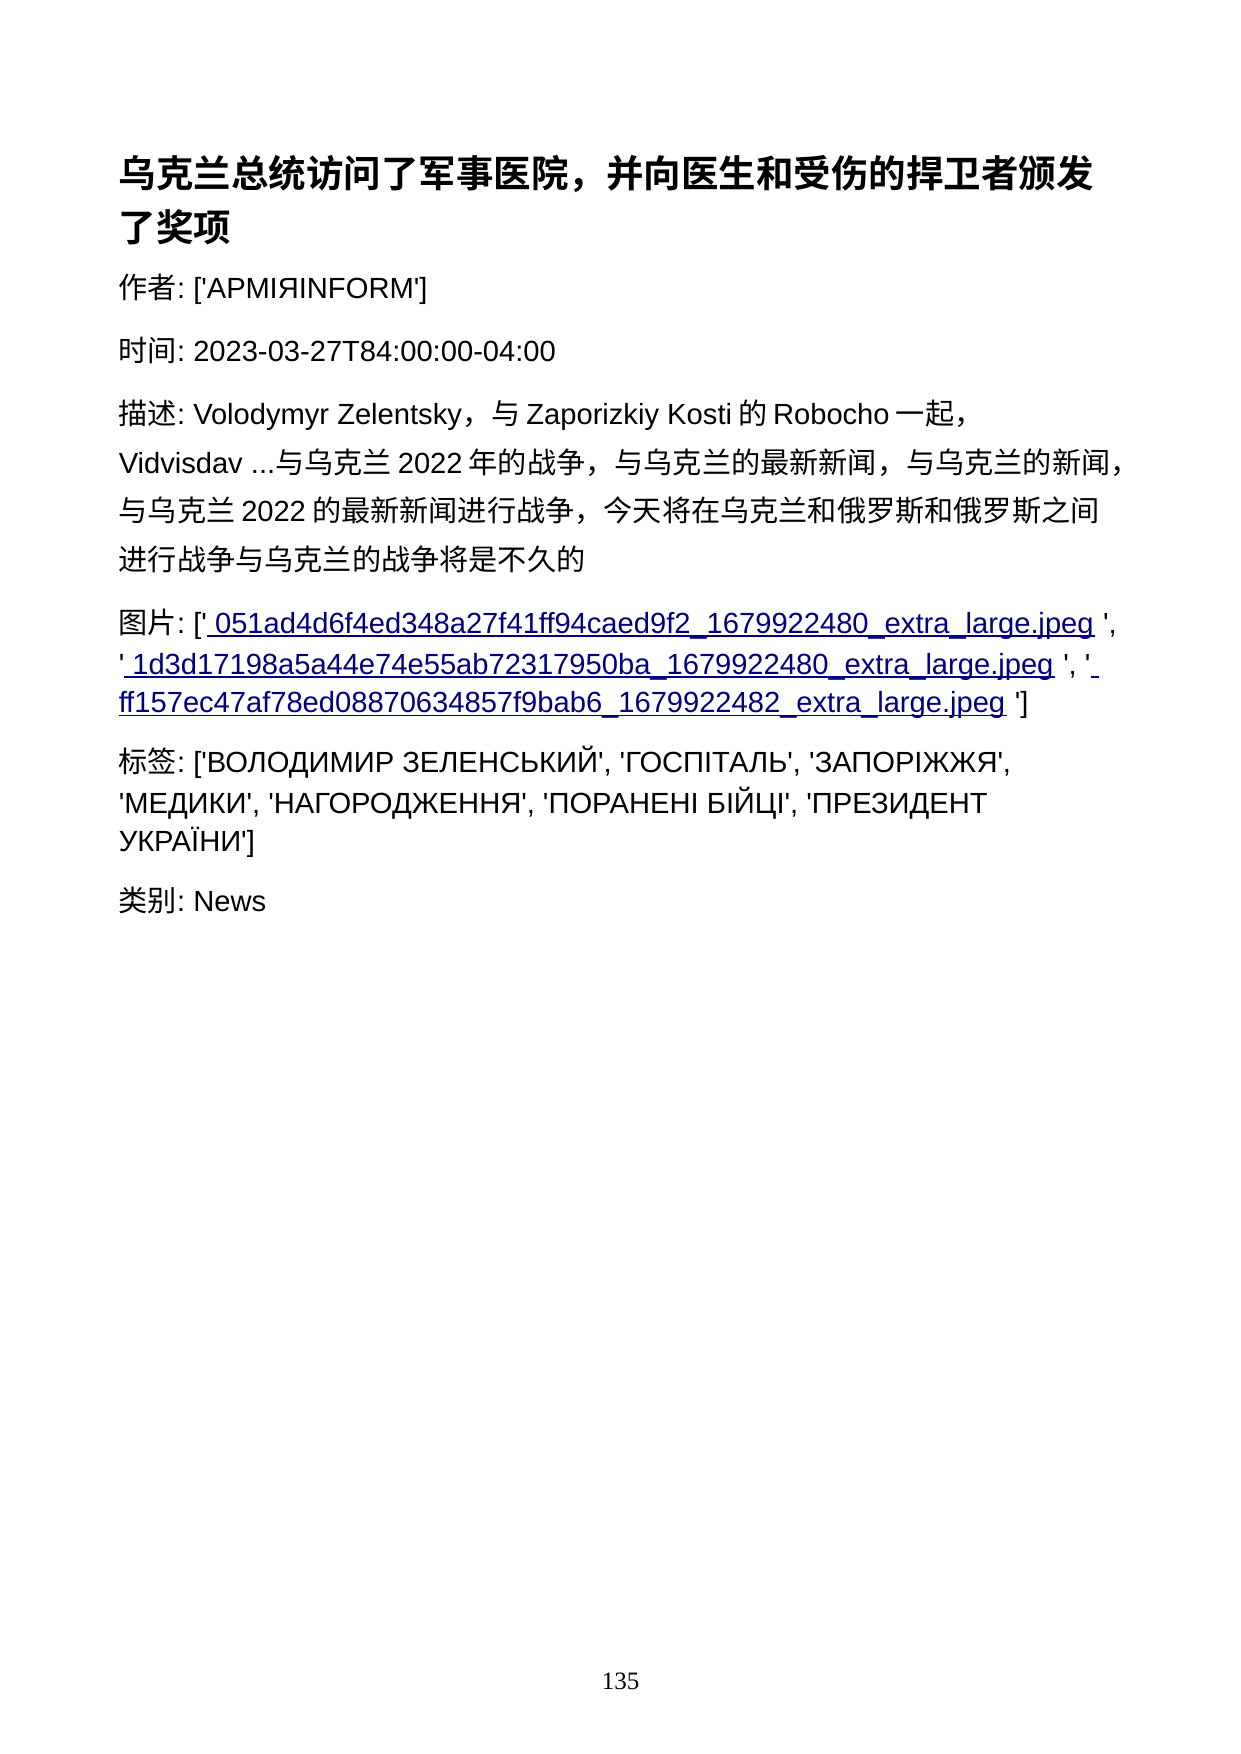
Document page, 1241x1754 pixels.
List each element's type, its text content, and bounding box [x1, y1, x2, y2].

text 图片: [' 051ad4d6f4ed348a27f41ff94caed9f2_1679922480_extra_large.jpeg ', ' 1d3d17198a5a44e74e55ab72317950ba_1679922480_extra_large.jpeg ', ' ff157ec47af78ed08870634857f9bab6_1679922482_extra_large.jpeg '] [118, 599, 1122, 719]
text 标签: ['ВОЛОДИМИР ЗЕЛЕНСЬКИЙ', 'ГОСПІТАЛЬ', 'ЗАПОРІЖЖЯ', 'МЕДИКИ', 'НАГОРОДЖЕННЯ', 'ПОРАНЕНІ БІЙЦІ', 'ПРЕЗИДЕНТ УКРАЇНИ'] [118, 738, 1122, 858]
text 描述: Volodymyr Zelentsky，与Zaporizkiy Kosti的Robocho一起，Vidvisdav ...与乌克兰2022年的战争，与乌克兰的最新新闻，与乌克兰的新闻，与乌克兰2022的最新新闻进行战争，今天将在乌克兰和俄罗斯和俄罗斯之间进行战争与乌克兰的战争将是不久的 [118, 391, 1122, 579]
text 作者: ['АРМІЯINFORM'] [118, 264, 1122, 307]
text 类别: News [118, 877, 1122, 920]
subtitle 乌克兰总统访问了军事医院，并向医生和受伤的捍卫者颁发了奖项 [118, 143, 1122, 252]
text 时间: 2023-03-27T84:00:00-04:00 [118, 328, 1122, 370]
